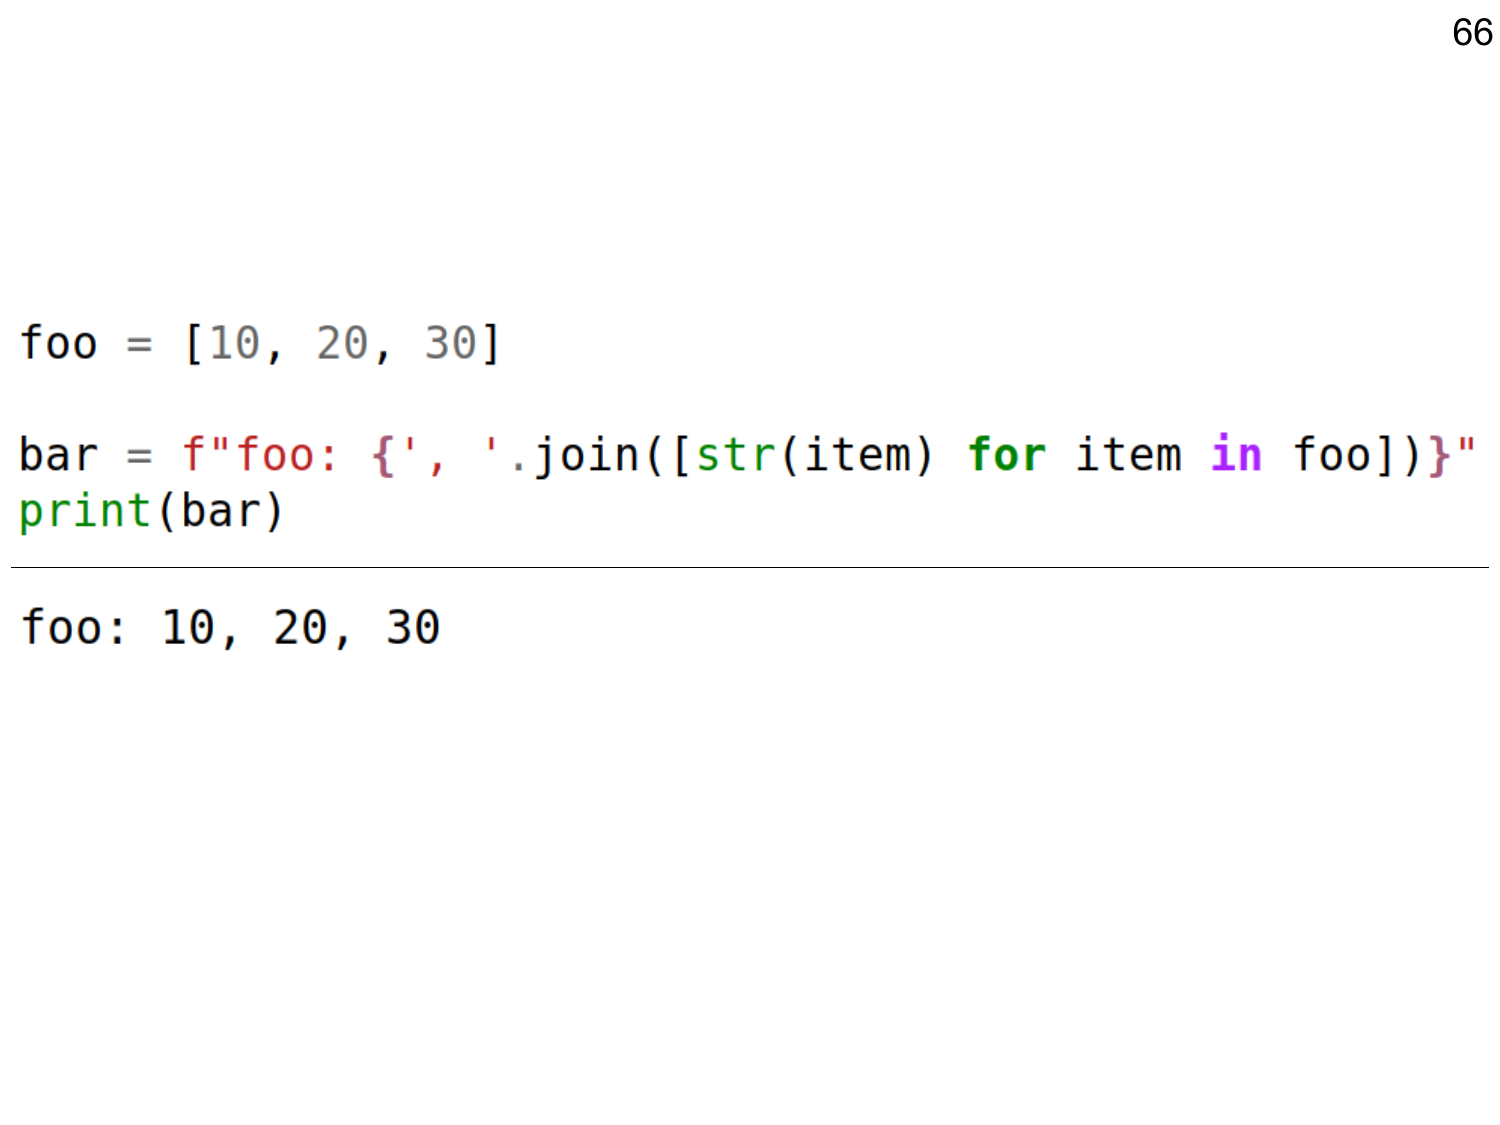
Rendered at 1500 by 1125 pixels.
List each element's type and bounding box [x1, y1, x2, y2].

picture [10, 309, 1482, 544]
picture [14, 589, 448, 666]
